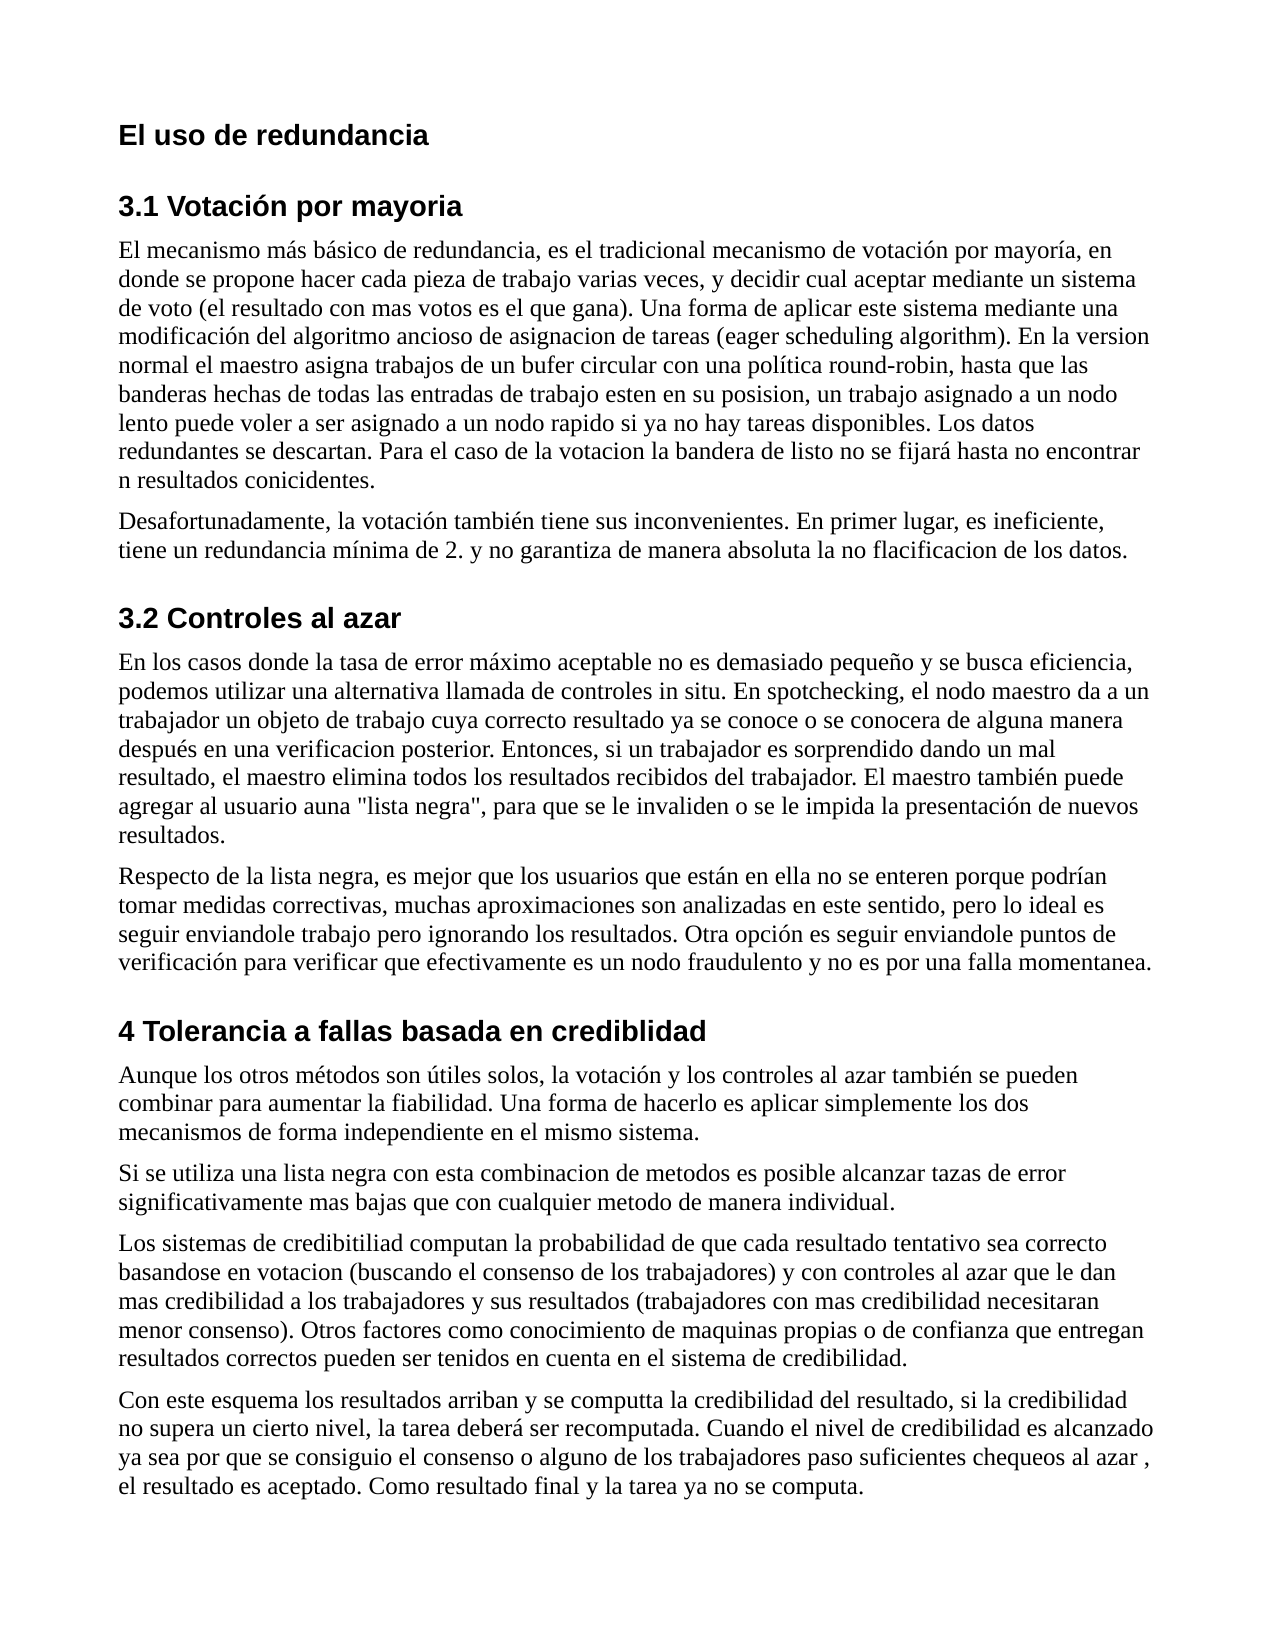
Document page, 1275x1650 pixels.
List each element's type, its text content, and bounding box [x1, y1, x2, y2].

text Los sistemas de credibitiliad computan la probabilidad de que cada resultado tentativo sea correcto basandose en votacion (buscando el consenso de los trabajadores) y con controles al azar que le dan mas credibilidad a los trabajadores y sus resultados (trabajadores con mas credibilidad necesitaran menor consenso). Otros factores como conocimiento de maquinas propias o de confianza que entregan resultados correctos pueden ser tenidos en cuenta en el sistema de credibilidad. [118, 1228, 1157, 1372]
subtitle 3.2 Controles al azar [118, 601, 1157, 635]
text Si se utiliza una lista negra con esta combinacion de metodos es posible alcanzar tazas de error significativamente mas bajas que con cualquier metodo de manera individual. [118, 1158, 1157, 1216]
subtitle El uso de redundancia [118, 118, 1157, 152]
text En los casos donde la tasa de error máximo aceptable no es demasiado pequeño y se busca eficiencia, podemos utilizar una alternativa llamada de controles in situ. En spotchecking, el nodo maestro da a un trabajador un objeto de trabajo cuya correcto resultado ya se conoce o se conocera de alguna manera después en una verificacion posterior. Entonces, si un trabajador es sorprendido dando un mal resultado, el maestro elimina todos los resultados recibidos del trabajador. El maestro también puede agregar al usuario auna "lista negra", para que se le invaliden o se le impida la presentación de nuevos resultados. [118, 647, 1157, 849]
text Respecto de la lista negra, es mejor que los usuarios que están en ella no se enteren porque podrían tomar medidas correctivas, muchas aproximaciones son analizadas en este sentido, pero lo ideal es seguir enviandole trabajo pero ignorando los resultados. Otra opción es seguir enviandole puntos de verificación para verificar que efectivamente es un nodo fraudulento y no es por una falla momentanea. [118, 861, 1157, 976]
text Desafortunadamente, la votación también tiene sus inconvenientes. En primer lugar, es ineficiente, tiene un redundancia mínima de 2. y no garantiza de manera absoluta la no flacificacion de los datos. [118, 506, 1157, 564]
text Aunque los otros métodos son útiles solos, la votación y los controles al azar también se pueden combinar para aumentar la fiabilidad. Una forma de hacerlo es aplicar simplemente los dos mecanismos de forma independiente en el mismo sistema. [118, 1060, 1157, 1146]
subtitle 3.1 Votación por mayoria [118, 189, 1157, 223]
subtitle 4 Tolerancia a fallas basada en crediblidad [118, 1014, 1157, 1047]
text Con este esquema los resultados arriban y se computta la credibilidad del resultado, si la credibilidad no supera un cierto nivel, la tarea deberá ser recomputada. Cuando el nivel de credibilidad es alcanzado ya sea por que se consiguio el consenso o alguno de los trabajadores paso suficientes chequeos al azar , el resultado es aceptado. Como resultado final y la tarea ya no se computa. [118, 1385, 1157, 1500]
text El mecanismo más básico de redundancia, es el tradicional mecanismo de votación por mayoría, en donde se propone hacer cada pieza de trabajo varias veces, y decidir cual aceptar mediante un sistema de voto (el resultado con mas votos es el que gana). Una forma de aplicar este sistema mediante una modificación del algoritmo ancioso de asignacion de tareas (eager scheduling algorithm). En la version normal el maestro asigna trabajos de un bufer circular con una política round-robin, hasta que las banderas hechas de todas las entradas de trabajo esten en su posision, un trabajo asignado a un nodo lento puede voler a ser asignado a un nodo rapido si ya no hay tareas disponibles. Los datos redundantes se descartan. Para el caso de la votacion la bandera de listo no se fijará hasta no encontrar n resultados conicidentes. [118, 235, 1157, 494]
